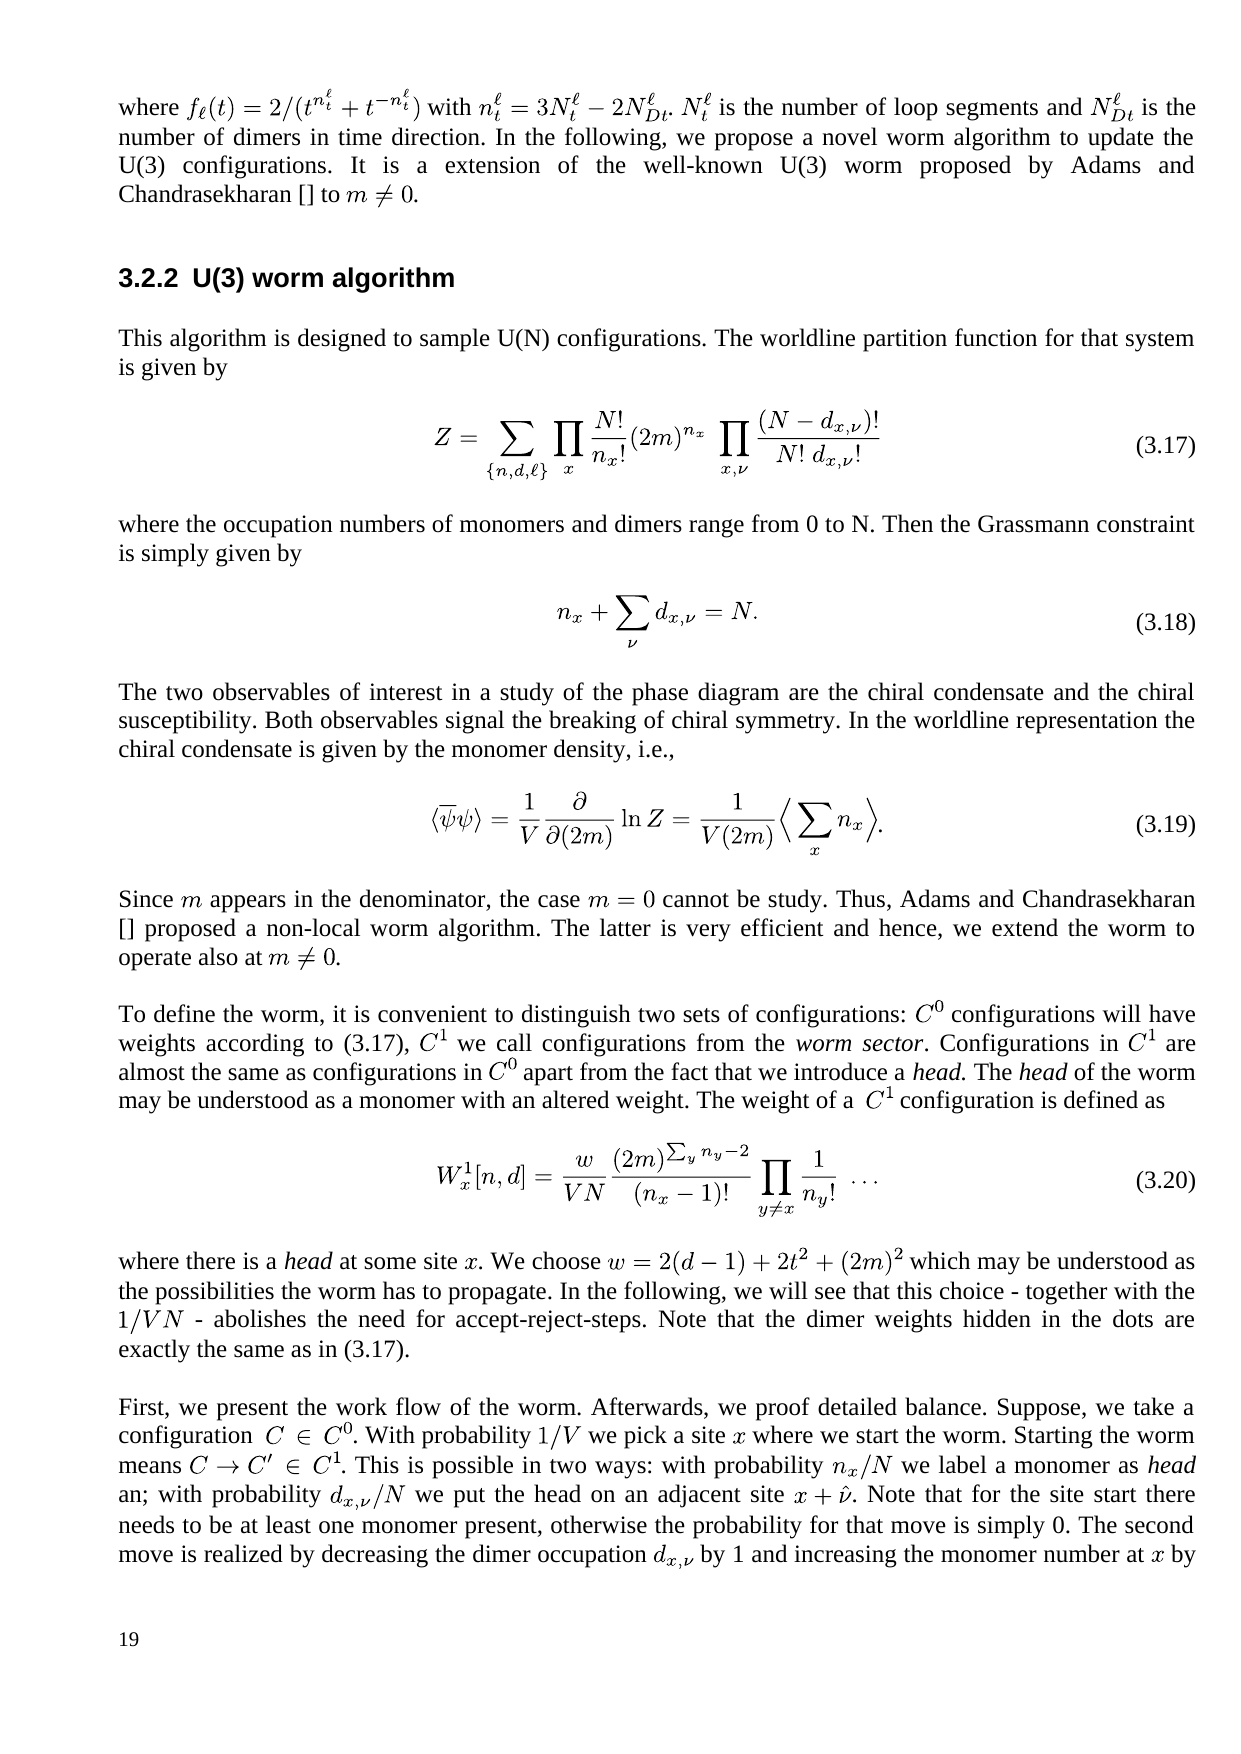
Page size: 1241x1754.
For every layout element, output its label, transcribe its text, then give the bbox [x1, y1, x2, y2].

text To define the worm, it is convenient to distinguish two sets of configurations: configurations will have weights according to (3.17), we call configurations from the worm sector. Configurations in are almost the same as configurations in apart from the fact that we introduce a head. The head of the worm may be understood as a monomer with an altered weight. The weight of a configuration is defined as [118, 999, 1196, 1114]
text Since appears in the denominator, the case cannot be study. Thus, Adams and Chandrasekharan [] proposed a non-local worm algorithm. The latter is very efficient and hence, we extend the worm to operate also at . [118, 884, 1196, 970]
text [118, 1143, 759, 1217]
text [118, 409, 764, 480]
subtitle U(3) worm algorithm [118, 262, 1196, 293]
text (3.18) [632, 595, 1196, 648]
text This algorithm is designed to sample U(N) configurations. The worldline partition function for that system is given by [118, 323, 1196, 381]
text where the occupation numbers of monomers and dimers range from 0 to N. Then the Grassmann constraint is simply given by [118, 509, 1196, 567]
text First, we present the work flow of the worm. Afterwards, we proof detailed balance. Suppose, we take a configuration . With probability we pick a site where we start the worm. Starting the worm means . This is possible in two ways: with probability we label a monomer as head an; with probability we put the head on an adjacent site . Note that for the site start there needs to be at least one monomer present, otherwise the probability for that move is simply 0. The second move is realized by decreasing the dimer occupation by 1 and increasing the monomer number at by [118, 1392, 1196, 1569]
text The two observables of interest in a study of the phase diagram are the chiral condensate and the chiral susceptibility. Both observables signal the breaking of chiral symmetry. In the worldline representation the chiral condensate is given by the monomer density, i.e., [118, 677, 1196, 763]
text where there is a head at some site . We choose which may be understood as the possibilities the worm has to propagate. In the following, we will see that this choice - together with the - abolishes the need for accept-reject-steps. Note that the dimer weights hidden in the dots are exactly the same as in (3.17). [118, 1246, 1196, 1363]
text [118, 595, 628, 648]
text where with . is the number of loop segments and is the number of dimers in time direction. In the following, we propose a novel worm algorithm to update the U(3) configurations. It is a extension of the well-known U(3) worm proposed by Adams and Chandrasekharan [] to . [118, 89, 1196, 208]
text [118, 792, 810, 855]
text (3.17) [544, 409, 1196, 480]
text . (3.19) [819, 792, 1196, 855]
text (3.20) [773, 1143, 1196, 1217]
